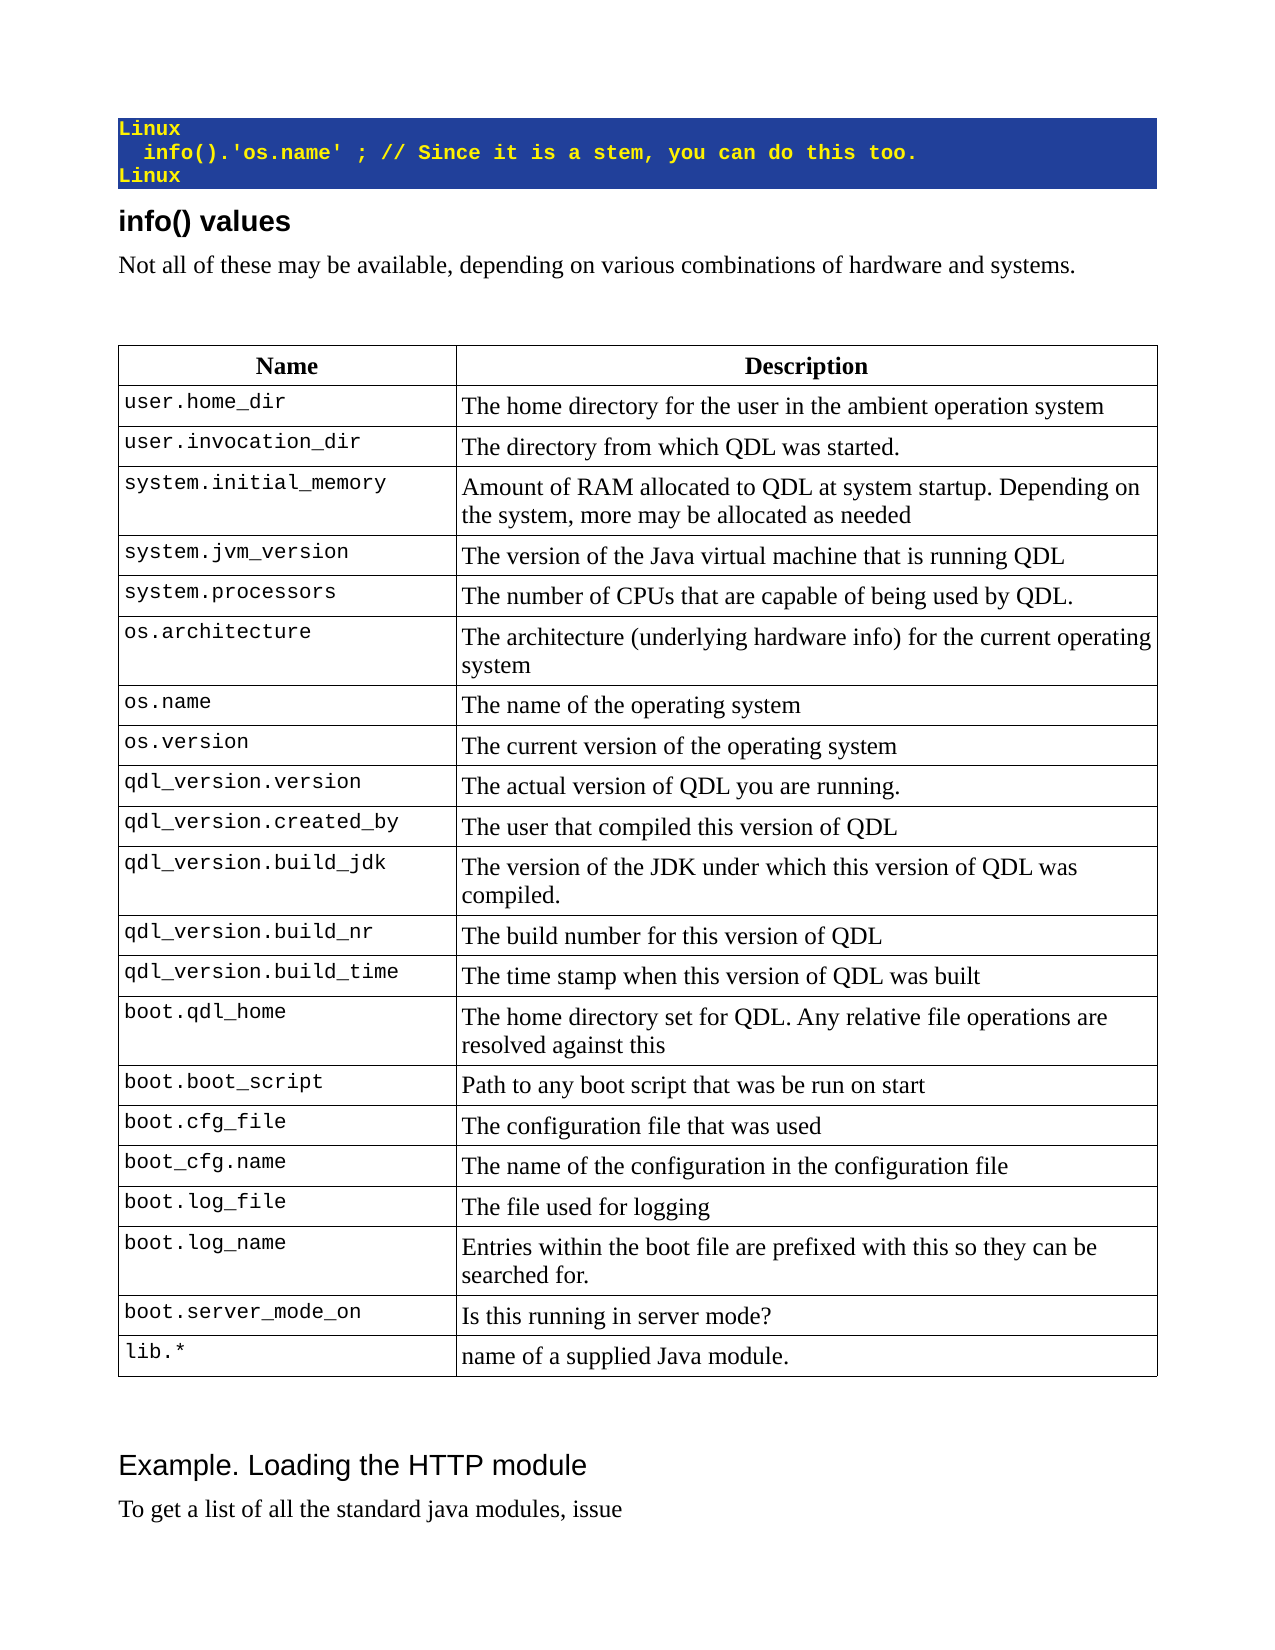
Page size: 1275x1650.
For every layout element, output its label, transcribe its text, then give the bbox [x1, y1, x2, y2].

table_cell The number of CPUs that are capable of being used by QDL. [457, 576, 1157, 616]
table_cell system.jvm_version [119, 536, 456, 575]
subtitle Example. Loading the HTTP module [118, 1448, 1157, 1482]
table_cell The version of the JDK under which this version of QDL was compiled. [457, 847, 1157, 915]
table_cell boot.cfg_file [119, 1106, 456, 1145]
table_cell The file used for logging [457, 1187, 1157, 1226]
table_cell The name of the operating system [457, 686, 1157, 725]
table_cell system.initial_memory [119, 467, 456, 535]
table_cell The user that compiled this version of QDL [457, 807, 1157, 846]
table_cell The configuration file that was used [457, 1106, 1157, 1145]
text Not all of these may be available, depending on various combinations of hardware and systems. [118, 250, 1157, 279]
table_cell The current version of the operating system [457, 726, 1157, 765]
table_cell The home directory set for QDL. Any relative file operations are resolved against this [457, 997, 1157, 1065]
table_cell Is this running in server mode? [457, 1296, 1157, 1335]
table_cell boot.log_name [119, 1227, 456, 1295]
table_cell The architecture (underlying hardware info) for the current operating system [457, 617, 1157, 685]
text Linux [118, 118, 1157, 142]
table_cell The actual version of QDL you are running. [457, 766, 1157, 806]
table_cell os.architecture [119, 617, 456, 685]
table_cell Path to any boot script that was be run on start [457, 1066, 1157, 1105]
table_cell qdl_version.build_nr [119, 916, 456, 955]
table_cell boot_cfg.name [119, 1146, 456, 1186]
table_header Description [457, 346, 1157, 385]
table_cell Amount of RAM allocated to QDL at system startup. Depending on the system, more may be allocated as needed [457, 467, 1157, 535]
table_cell name of a supplied Java module. [457, 1336, 1157, 1376]
table_cell system.processors [119, 576, 456, 616]
subtitle info() values [118, 204, 1157, 237]
table_cell os.version [119, 726, 456, 765]
table_cell The directory from which QDL was started. [457, 427, 1157, 466]
text info().'os.name' ; // Since it is a stem, you can do this too. [118, 142, 1157, 165]
table_cell The build number for this version of QDL [457, 916, 1157, 955]
table_cell qdl_version.created_by [119, 807, 456, 846]
table_cell The home directory for the user in the ambient operation system [457, 386, 1157, 426]
table_cell os.name [119, 686, 456, 725]
table_header Name [119, 346, 456, 385]
table_cell lib.* [119, 1336, 456, 1376]
text Linux [118, 165, 1157, 189]
text To get a list of all the standard java modules, issue [118, 1494, 1157, 1523]
table_cell boot.server_mode_on [119, 1296, 456, 1335]
table_cell The version of the Java virtual machine that is running QDL [457, 536, 1157, 575]
table_cell boot.qdl_home [119, 997, 456, 1065]
table_cell boot.log_file [119, 1187, 456, 1226]
table_cell boot.boot_script [119, 1066, 456, 1105]
table_cell user.home_dir [119, 386, 456, 426]
table_cell qdl_version.build_jdk [119, 847, 456, 915]
table_cell Entries within the boot file are prefixed with this so they can be searched for. [457, 1227, 1157, 1295]
table_cell qdl_version.version [119, 766, 456, 806]
table_cell qdl_version.build_time [119, 956, 456, 996]
table_cell user.invocation_dir [119, 427, 456, 466]
table_cell The name of the configuration in the configuration file [457, 1146, 1157, 1186]
table_cell The time stamp when this version of QDL was built [457, 956, 1157, 996]
